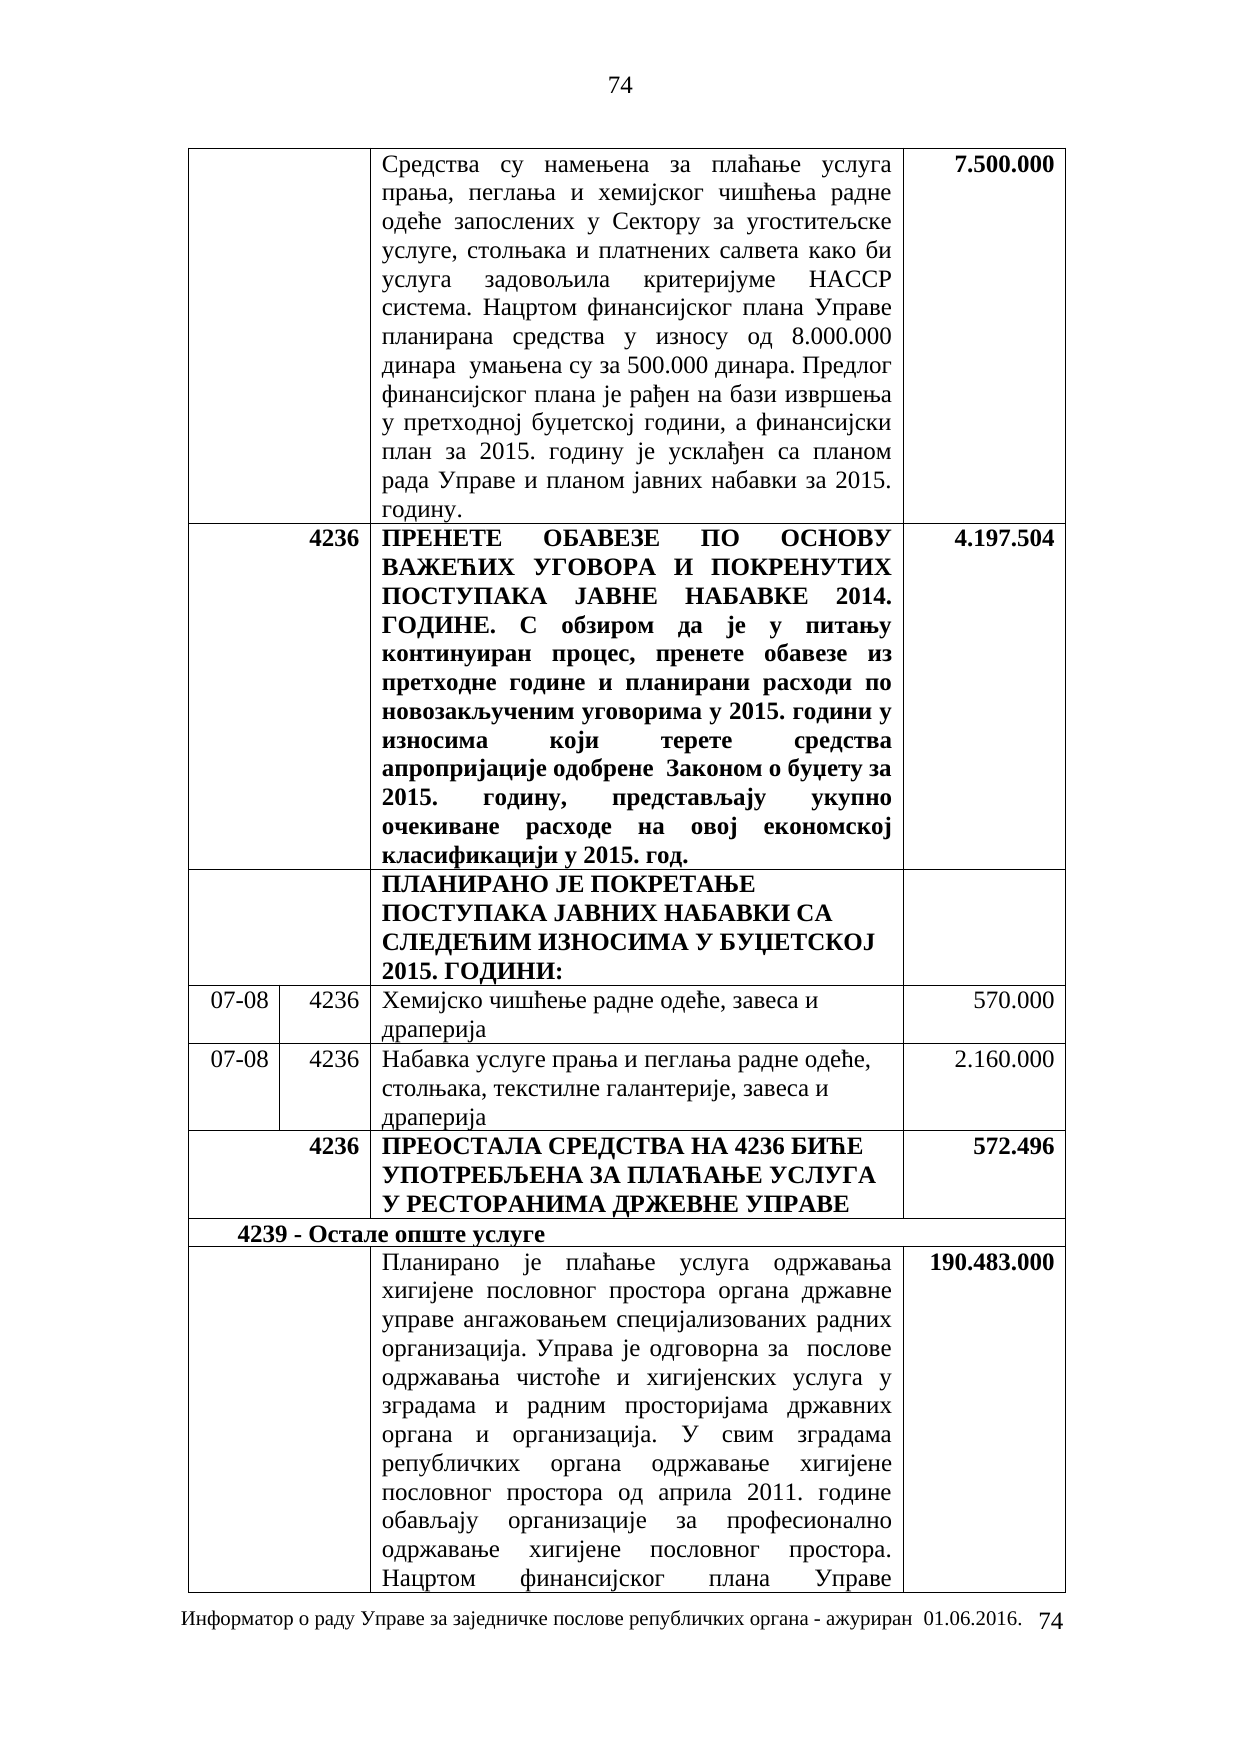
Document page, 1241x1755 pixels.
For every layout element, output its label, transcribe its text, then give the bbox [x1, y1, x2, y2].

table_cell [189, 870, 370, 984]
table_cell ПЛАНИРАНО ЈЕ ПОКРЕТАЊЕ ПОСТУПАКА ЈАВНИХ НАБАВКИ СА СЛЕДЕЋИМ ИЗНОСИМА У БУЏЕТСКОЈ 2015. ГОДИНИ: [371, 870, 903, 984]
table_cell [904, 870, 1065, 984]
table_cell ПРЕОСТАЛА СРЕДСТВА НА 4236 БИЋЕ УПОТРЕБЉЕНА ЗА ПЛАЋАЊЕ УСЛУГА У РЕСТОРАНИМА ДРЖЕВНЕ УПРАВЕ [371, 1131, 903, 1218]
table_cell 190.483.000 [904, 1247, 1065, 1592]
table_cell Планирано је плаћање услуга одржавања хигијене пословног простора органа државне управе ангажовањем специјализованих радних организација. Управа је одговорна за послове одржавања чистоће и хигијенских услуга у зградама и радним просторијама државних органа и организација. У свим зградама републичких органа одржавање хигијене пословног простора од априла 2011. године обављају организације за професионално одржавање хигијене пословног простора. Нацртом финансијског плана Управе [371, 1247, 903, 1592]
table_cell 7.500.000 [904, 149, 1065, 522]
table_cell 07-08 [189, 986, 279, 1043]
table_cell 572.496 [904, 1131, 1065, 1218]
table_cell 570.000 [904, 986, 1065, 1043]
table_cell 07-08 [189, 1044, 279, 1130]
table_cell 4.197.504 [904, 524, 1065, 868]
table_cell [189, 149, 370, 522]
table_cell [189, 1247, 370, 1592]
table_cell 4236 [189, 524, 370, 868]
table_cell Хемијско чишћење радне одеће, завеса и драперија [371, 986, 903, 1043]
table_cell ПРЕНЕТЕ ОБАВЕЗЕ ПО ОСНОВУ ВАЖЕЋИХ УГОВОРА И ПОКРЕНУТИХ ПОСТУПАКА ЈАВНЕ НАБАВКЕ 2014. ГОДИНЕ. С обзиром да је у питању континуиран процес, пренете обавезе из претходне године и планирани расходи по новозакљученим уговорима у 2015. години у износима који терете средства апропријације одобрене Законом о буџету за 2015. годину, представљају укупно очекиване расходе на овој економској класификацији у 2015. год. [371, 524, 903, 868]
table_cell 2.160.000 [904, 1044, 1065, 1130]
table_cell Набавка услуге прања и пеглања радне одеће, столњака, текстилне галантерије, завеса и драперија [371, 1044, 903, 1130]
table_cell 4236 [189, 1131, 370, 1218]
table_cell 4236 [280, 986, 370, 1043]
table_cell 4236 [280, 1044, 370, 1130]
table_cell Средства су намењена за плаћање услуга прања, пеглања и хемијског чишћења радне одеће запослених у Сектору за угоститељске услуге, столњака и платнених салвета како би услуга задовољила критеријуме НАССР система. Нацртом финансијског плана Управе планирана средства у износу од 8.000.000 динара умањена су за 500.000 динара. Предлог финансијског плана је рађен на бази извршења у претходној буџетској години, а финансијски план за 2015. годину је усклађен са планом рада Управе и планом јавних набавки за 2015. годину. [371, 149, 903, 522]
table_cell 4239 - Остале опште услуге [189, 1219, 1065, 1246]
